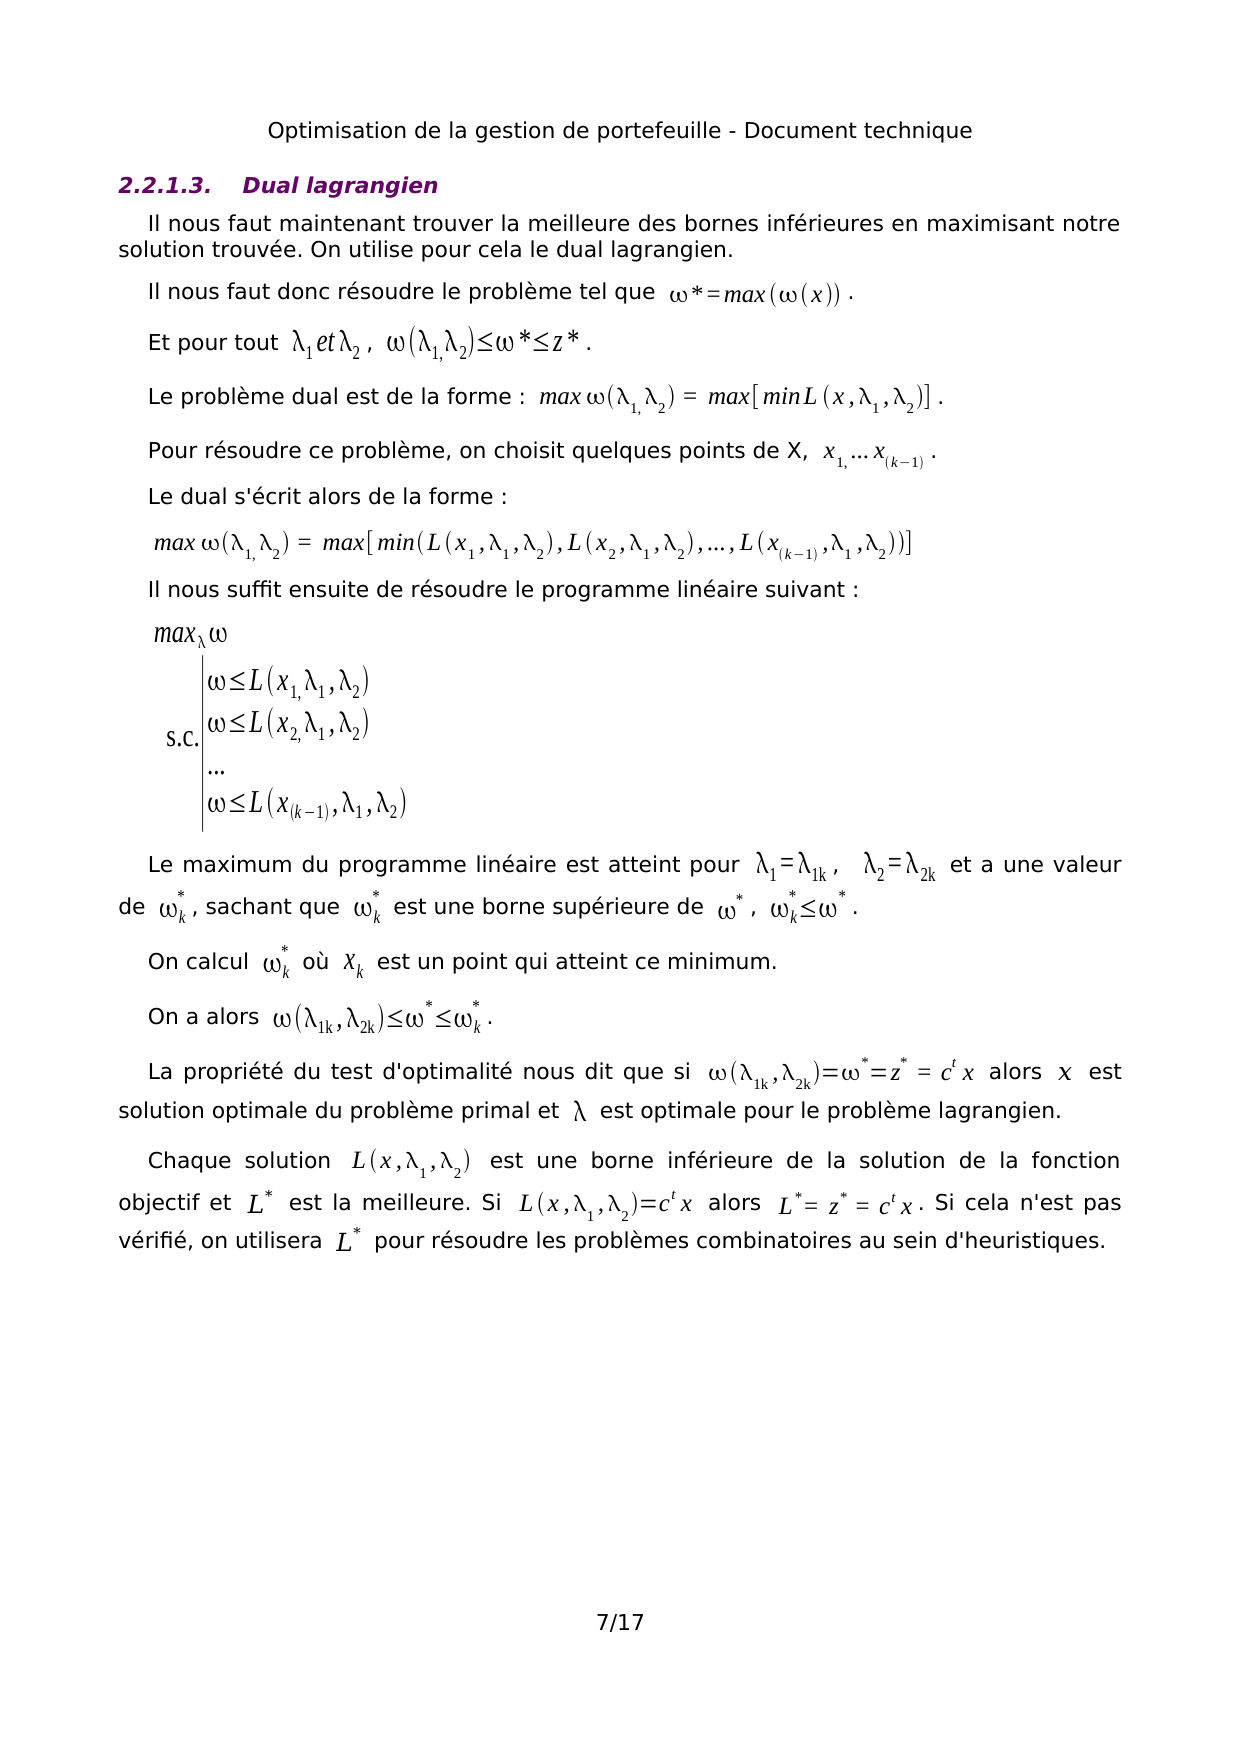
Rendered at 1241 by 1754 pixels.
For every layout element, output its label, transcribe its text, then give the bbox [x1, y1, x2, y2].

text Le problème dual est de la forme : . [118, 376, 1122, 418]
text On calcul où est un point qui atteint ce minimum. [118, 941, 1122, 983]
text Pour résoudre ce problème, on choisit quelques points de X, . [118, 430, 1122, 472]
text Il nous suffit ensuite de résoudre le programme linéaire suivant : [118, 577, 1122, 602]
text La propriété du test d'optimalité nous dit que si alors est solution optimale du problème primal et est optimale pour le problème lagrangien. [118, 1050, 1122, 1128]
text Le maximum du programme linéaire est atteint pour , et a une valeur de , sachant que est une borne supérieure de , . [118, 844, 1122, 928]
text Il nous faut donc résoudre le problème tel que . [118, 275, 1122, 310]
text Et pour tout , . [118, 322, 1122, 364]
text Le dual s'écrit alors de la forme : [118, 484, 1122, 510]
subtitle Dual lagrangien [118, 173, 1122, 199]
text On a alors . [118, 996, 1122, 1038]
text Il nous faut maintenant trouver la meilleure des bornes inférieures en maximisant notre solution trouvée. On utilise pour cela le dual lagrangien. [118, 211, 1122, 262]
text Chaque solution est une borne inférieure de la solution de la fonction objectif et est la meilleure. Si alors . Si cela n'est pas vérifié, on utilisera pour résoudre les problèmes combinatoires au sein d'heuristiques. [118, 1141, 1122, 1257]
